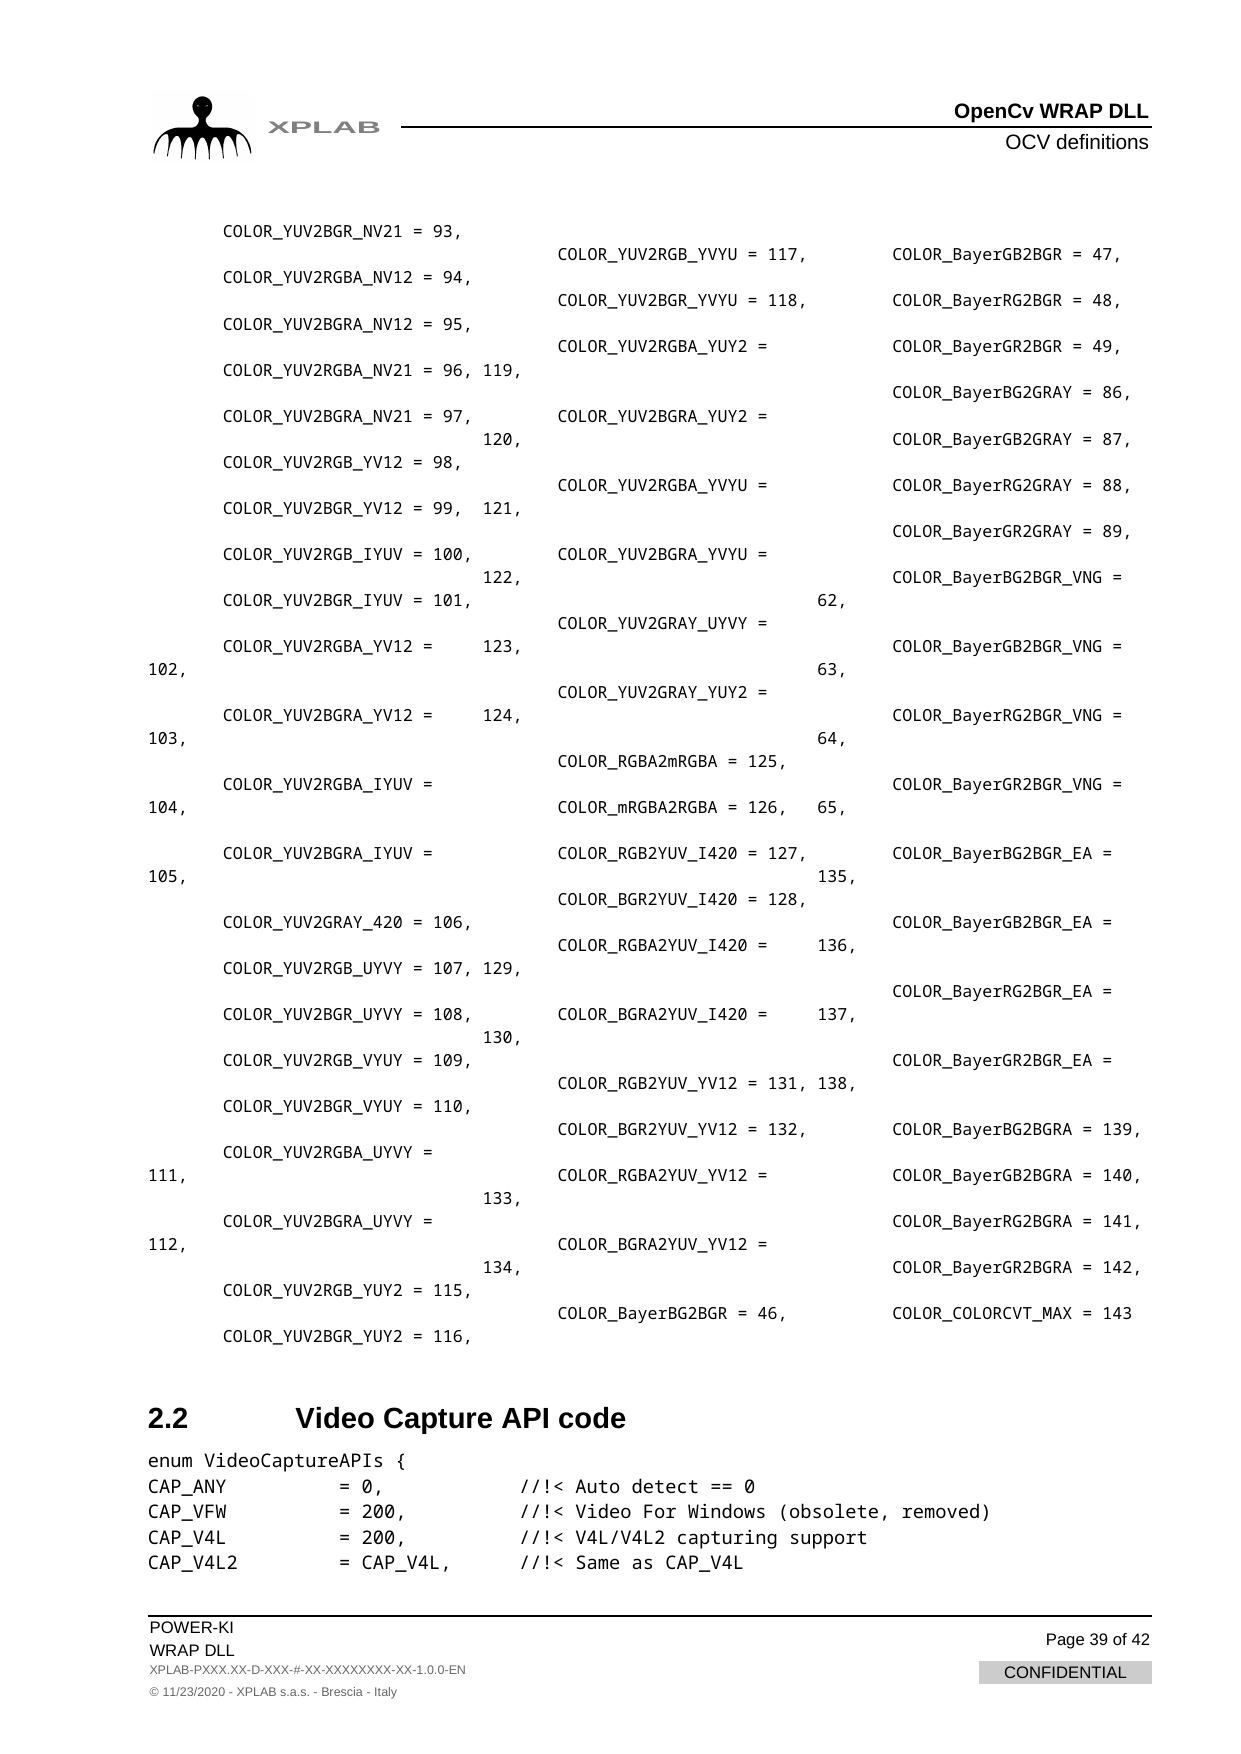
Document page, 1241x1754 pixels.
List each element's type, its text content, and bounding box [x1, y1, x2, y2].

text COLOR_YUV2RGB_VYUY = 109, [148, 1026, 482, 1072]
text COLOR_YUV2RGB_IYUV = 100, [148, 519, 482, 565]
text COLOR_YUV2RGBA_YV12 = 102, [148, 611, 482, 680]
text COLOR_BayerGR2GRAY = 89, [817, 496, 1152, 542]
text COLOR_BayerBG2GRAY = 86, [817, 358, 1152, 404]
text COLOR_YUV2RGB_YV12 = 98, [148, 427, 482, 473]
text COLOR_YUV2BGRA_NV12 = 95, [148, 289, 482, 335]
text COLOR_YUV2RGB_YUY2 = 115, [148, 1256, 482, 1302]
text COLOR_BayerRG2BGR_EA = 137, [817, 956, 1152, 1026]
text COLOR_YUV2BGR_UYVY = 108, [148, 979, 482, 1026]
text COLOR_COLORCVT_MAX = 143 [817, 1279, 1152, 1325]
text COLOR_YUV2RGBA_NV21 = 96, [148, 335, 482, 381]
text COLOR_YUV2BGR_YV12 = 99, [148, 473, 482, 519]
picture [150, 91, 255, 163]
text COLOR_YUV2BGRA_NV21 = 97, [148, 381, 482, 427]
text COLOR_BayerGR2BGR_EA = 138, [817, 1026, 1152, 1094]
subtitle Video Capture API code [148, 1402, 1152, 1435]
text COLOR_BayerBG2BGR_EA = 135, [817, 818, 1152, 887]
text COLOR_RGB2YUV_I420 = 127, [482, 818, 817, 864]
text COLOR_YUV2BGRA_IYUV = 105, [148, 818, 482, 887]
text CAP_ANY = 0, //!< Auto detect == 0 [148, 1473, 1152, 1498]
text COLOR_YUV2BGRA_UYVY = 112, [148, 1187, 482, 1256]
text COLOR_YUV2GRAY_YUY2 = 124, [482, 657, 817, 726]
text CAP_V4L = 200, //!< V4L/V4L2 capturing support [148, 1524, 1152, 1549]
text COLOR_BayerBG2BGRA = 139, [817, 1094, 1152, 1141]
text COLOR_YUV2BGRA_YV12 = 103, [148, 680, 482, 749]
text COLOR_YUV2BGR_YVYU = 118, [482, 266, 817, 312]
text COLOR_YUV2BGR_VYUY = 110, [148, 1072, 482, 1118]
text COLOR_YUV2GRAY_UYVY = 123, [482, 588, 817, 657]
text COLOR_YUV2RGBA_UYVY = 111, [148, 1118, 482, 1187]
text COLOR_YUV2RGB_UYVY = 107, [148, 933, 482, 979]
text CAP_V4L2 = CAP_V4L, //!< Same as CAP_V4L [148, 1549, 1152, 1575]
text COLOR_BayerBG2BGR_VNG = 62, [817, 542, 1152, 611]
text COLOR_BGR2YUV_I420 = 128, [482, 864, 817, 910]
text COLOR_YUV2RGBA_NV12 = 94, [148, 243, 482, 289]
text COLOR_BayerGB2BGR = 47, [817, 220, 1152, 266]
text COLOR_BayerRG2BGR_VNG = 64, [817, 680, 1152, 749]
text COLOR_YUV2RGBA_YVYU = 121, [482, 450, 817, 519]
text COLOR_BayerGR2BGR = 49, [817, 312, 1152, 358]
text COLOR_BayerRG2GRAY = 88, [817, 450, 1152, 496]
text COLOR_BayerGB2GRAY = 87, [817, 404, 1152, 450]
text COLOR_RGBA2YUV_I420 = 129, [482, 910, 817, 979]
text COLOR_BayerRG2BGRA = 141, [817, 1187, 1152, 1233]
text COLOR_RGB2YUV_YV12 = 131, [482, 1048, 817, 1094]
text enum VideoCaptureAPIs { [148, 1447, 1152, 1473]
text COLOR_RGBA2mRGBA = 125, [482, 726, 817, 772]
text COLOR_BGRA2YUV_YV12 = 134, [482, 1210, 817, 1279]
text COLOR_YUV2BGR_NV21 = 93, [148, 220, 482, 243]
text COLOR_BayerGB2BGR_VNG = 63, [817, 611, 1152, 680]
text COLOR_YUV2RGBA_IYUV = 104, [148, 749, 482, 818]
text COLOR_YUV2RGB_YVYU = 117, [482, 220, 817, 266]
text COLOR_YUV2GRAY_420 = 106, [148, 887, 482, 933]
text COLOR_RGBA2YUV_YV12 = 133, [482, 1141, 817, 1210]
text COLOR_YUV2BGR_IYUV = 101, [148, 565, 482, 611]
text COLOR_BayerGB2BGR_EA = 136, [817, 887, 1152, 956]
text COLOR_YUV2BGR_YUY2 = 116, [148, 1302, 482, 1348]
text COLOR_YUV2RGBA_YUY2 = 119, [482, 312, 817, 381]
text COLOR_BayerGR2BGR_VNG = 65, [817, 749, 1152, 818]
text COLOR_BGR2YUV_YV12 = 132, [482, 1094, 817, 1141]
text COLOR_BayerGB2BGRA = 140, [817, 1141, 1152, 1187]
text COLOR_YUV2BGRA_YUY2 = 120, [482, 381, 817, 450]
text COLOR_BayerRG2BGR = 48, [817, 266, 1152, 312]
text COLOR_mRGBA2RGBA = 126, [482, 772, 817, 818]
text COLOR_BGRA2YUV_I420 = 130, [482, 979, 817, 1048]
text COLOR_BayerGR2BGRA = 142, [817, 1233, 1152, 1279]
text COLOR_BayerBG2BGR = 46, [482, 1279, 817, 1325]
text COLOR_YUV2BGRA_YVYU = 122, [482, 519, 817, 588]
text CAP_VFW = 200, //!< Video For Windows (obsolete, removed) [148, 1498, 1152, 1524]
